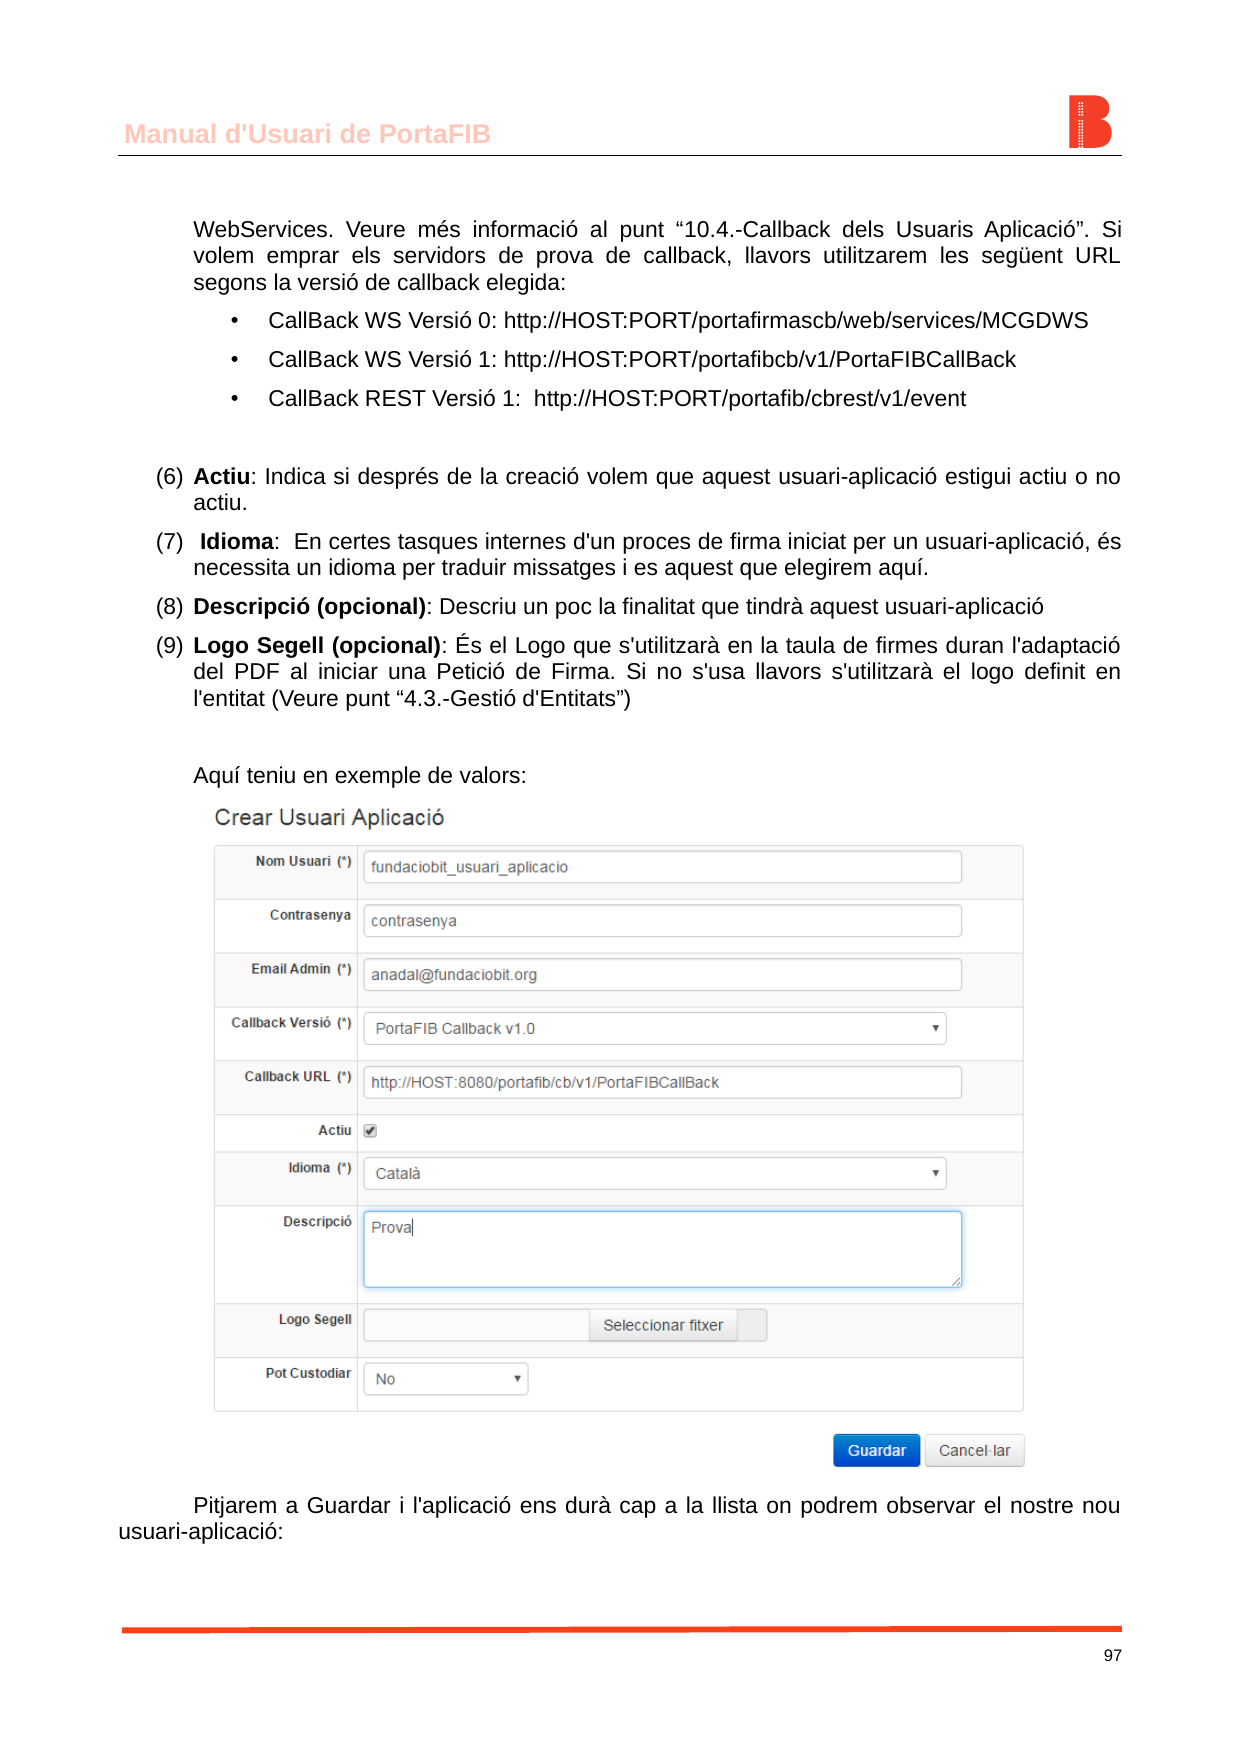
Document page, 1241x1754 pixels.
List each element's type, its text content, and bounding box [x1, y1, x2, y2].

list WebServices. Veure més informació al punt “10.4.-Callback dels Usuaris Aplicació”. Si volem emprar els servidors de prova de callback, llavors utilitzarem les següent URL segons la versió de callback elegida: [156, 216, 1122, 295]
list Actiu: Indica si després de la creació volem que aquest usuari-aplicació estigui actiu o no actiu. [156, 463, 1122, 515]
picture [1063, 94, 1117, 150]
list CallBack WS Versió 1: http://HOST:PORT/portafibcb/v1/PortaFIBCallBack [231, 346, 1122, 372]
text Pitjarem a Guardar i l'aplicació ens durà cap a la llista on podrem observar el nostre nou usuari-aplicació: [118, 1492, 1122, 1544]
text Aquí teniu en exemple de valors: [118, 762, 1122, 789]
list CallBack REST Versió 1: http://HOST:PORT/portafib/cbrest/v1/event [231, 385, 1122, 411]
list CallBack WS Versió 0: http://HOST:PORT/portafirmascb/web/services/MCGDWS [231, 307, 1122, 334]
list Descripció (opcional): Descriu un poc la finalitat que tindrà aquest usuari-aplicació [156, 593, 1122, 619]
list Logo Segell (opcional): És el Logo que s'utilitzarà en la taula de firmes duran l'adaptació del PDF al iniciar una Petició de Firma. Si no s'usa llavors s'utilitzarà el logo definit en l'entitat (Veure punt “4.3.-Gestió d'Entitats”) [156, 632, 1122, 711]
list Idioma: En certes tasques internes d'un proces de firma iniciat per un usuari-aplicació, és necessita un idioma per traduir missatges i es aquest que elegirem aquí. [156, 528, 1122, 581]
picture [204, 801, 1036, 1479]
